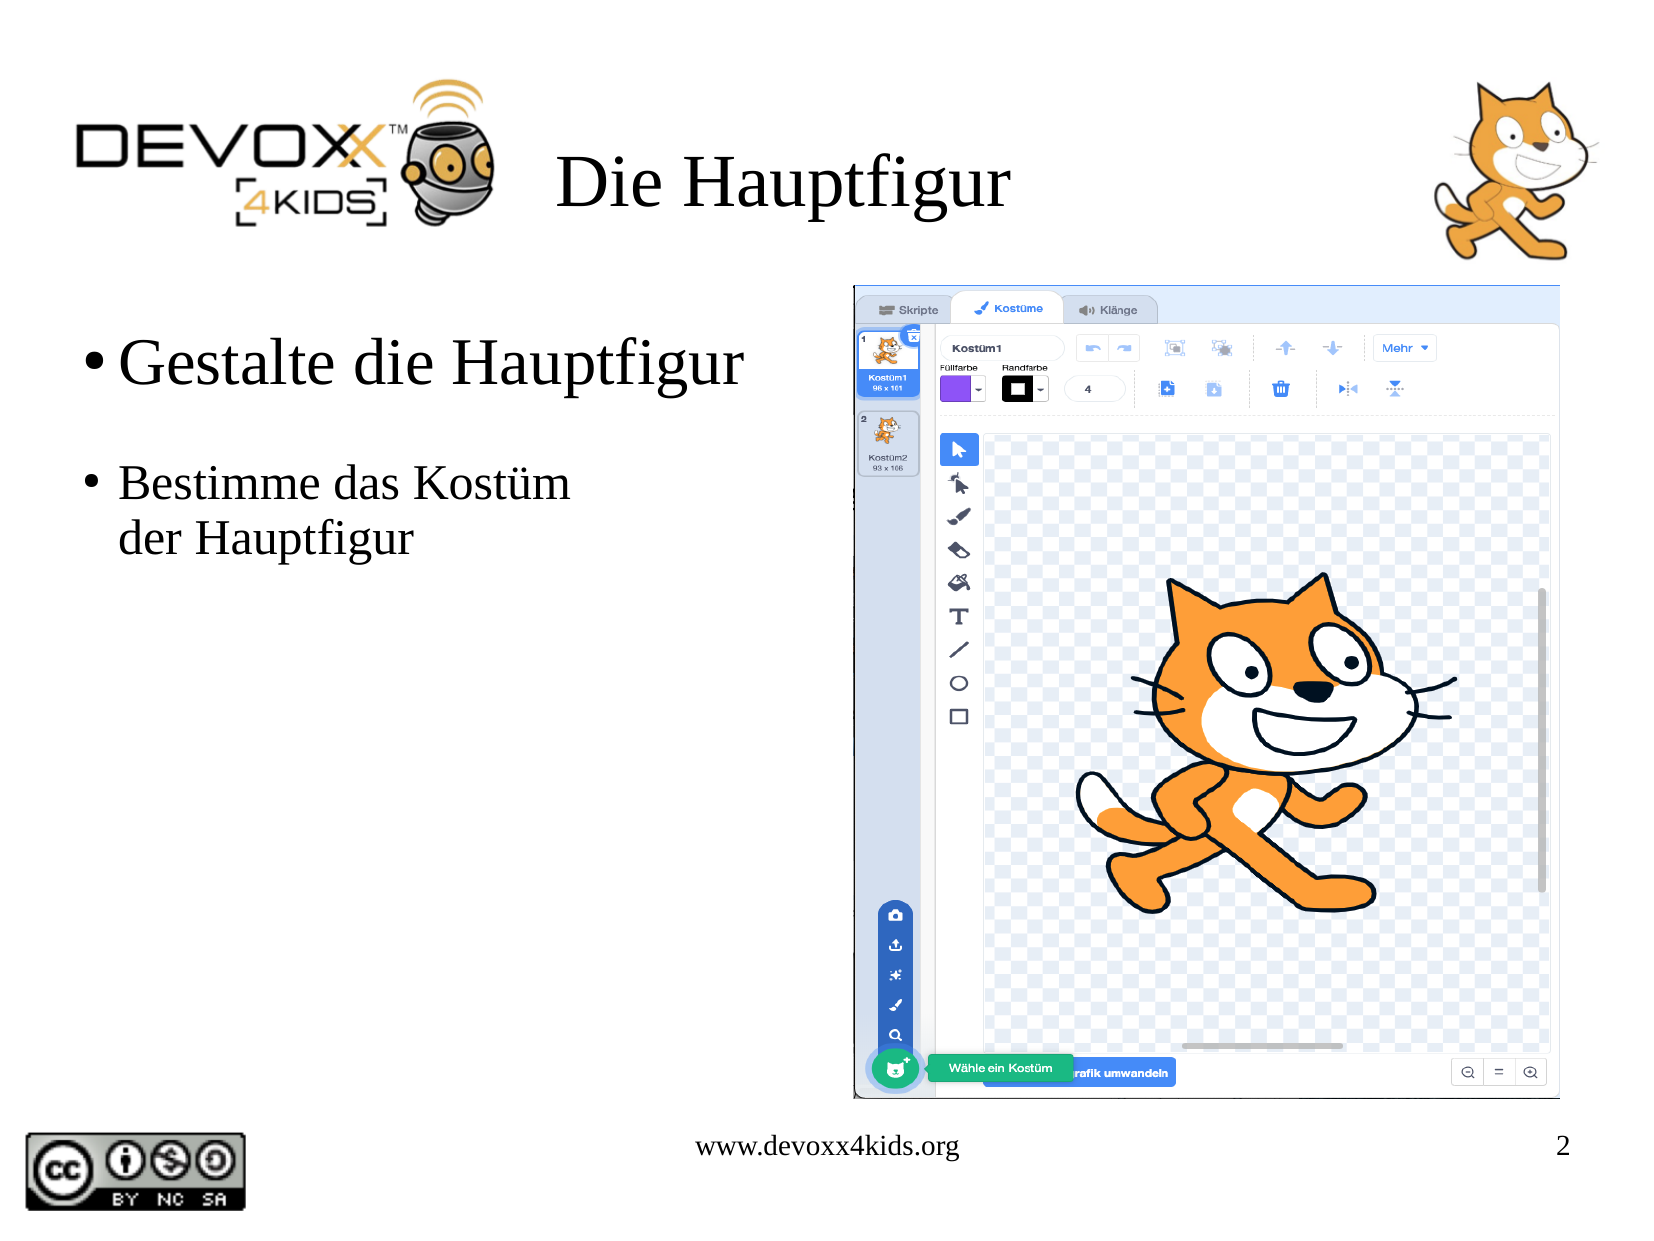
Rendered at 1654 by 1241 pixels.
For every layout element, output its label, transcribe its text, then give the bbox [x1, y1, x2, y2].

picture [35, 58, 511, 255]
title Die Hauptfigur [555, 78, 1347, 284]
picture [14, 1121, 249, 1212]
picture [1431, 54, 1607, 272]
subtitle Gestalte die Hauptfigur Bestimme das Kostüm der Hauptfigur [82, 290, 1571, 1109]
picture [853, 285, 1560, 1099]
